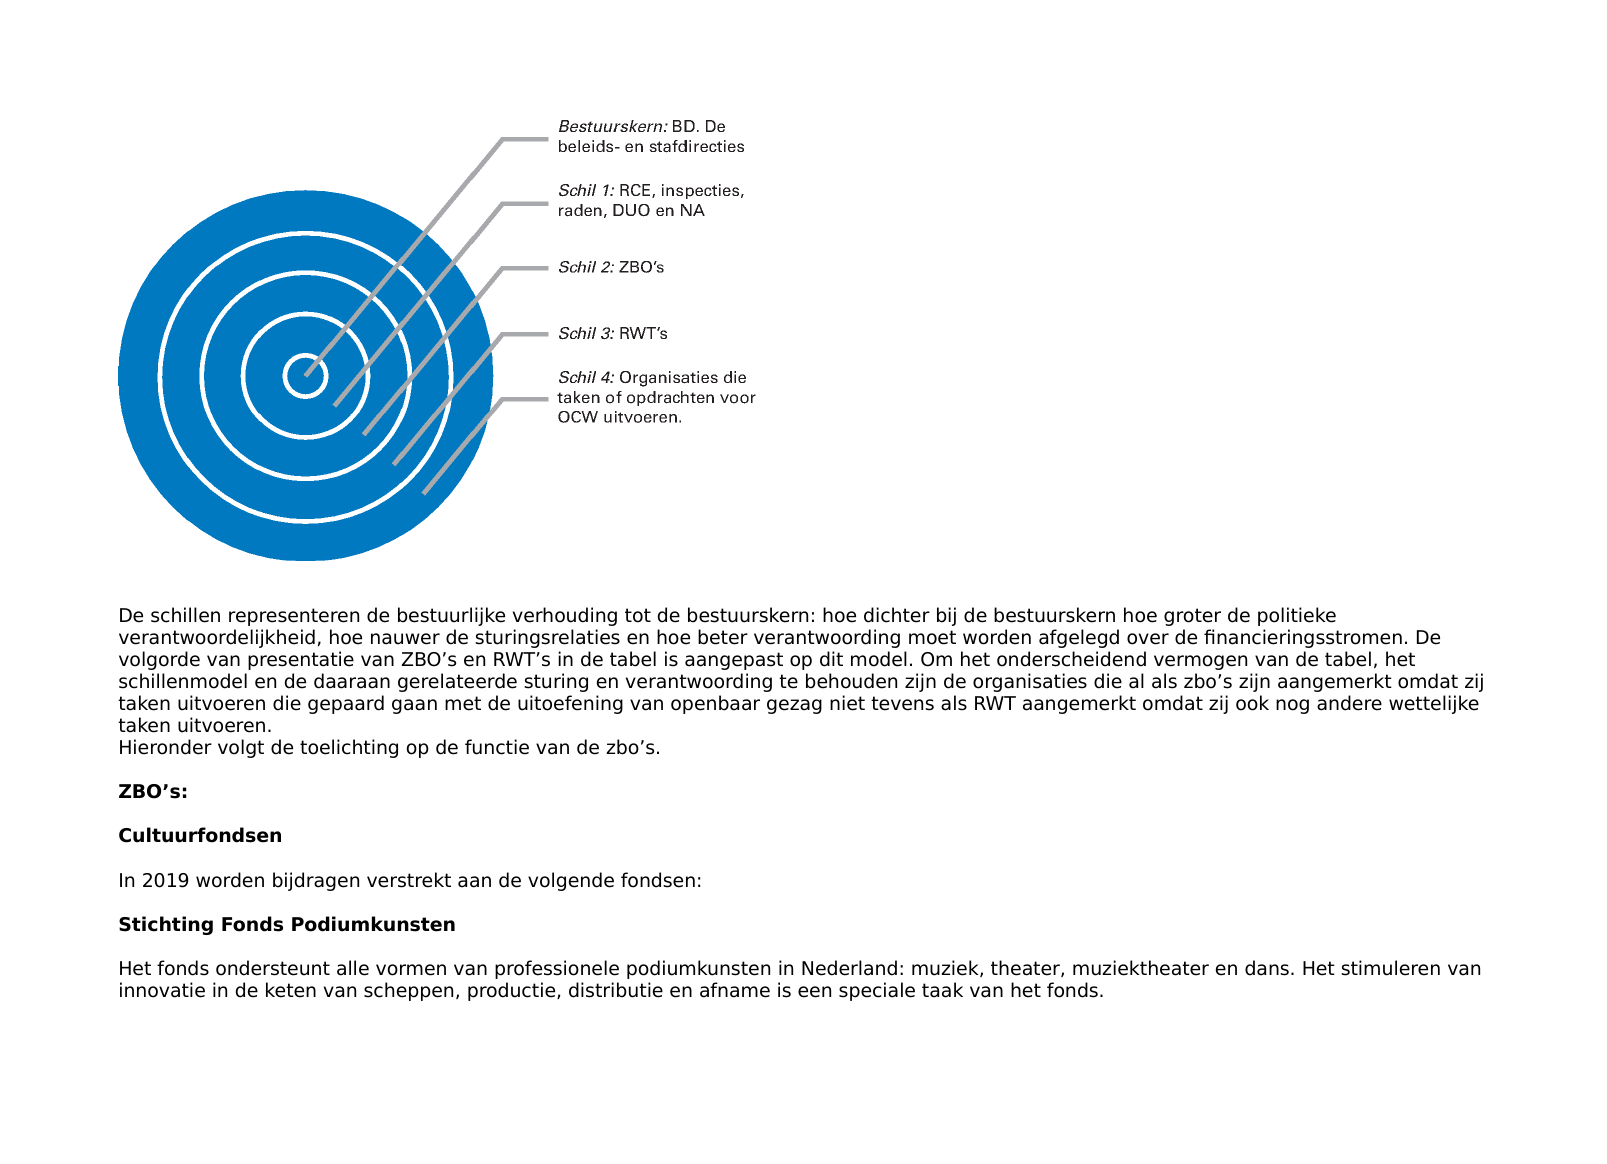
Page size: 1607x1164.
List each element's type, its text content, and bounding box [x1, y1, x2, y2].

subtitle Cultuurfondsen [118, 825, 1488, 847]
text De schillen representeren de bestuurlijke verhouding tot de bestuurskern: hoe dichter bij de bestuurskern hoe groter de politieke verantwoordelijkheid, hoe nauwer de sturingsrelaties en hoe beter verantwoording moet worden afgelegd over de financieringsstromen. De volgorde van presentatie van ZBO’s en RWT’s in de tabel is aangepast op dit model. Om het onderscheidend vermogen van de tabel, het schillenmodel en de daaraan gerelateerde sturing en verantwoording te behouden zijn de organisaties die al als zbo’s zijn aangemerkt omdat zij taken uitvoeren die gepaard gaan met de uitoefening van openbaar gezag niet tevens als RWT aangemerkt omdat zij ook nog andere wettelijke taken uitvoeren. [118, 605, 1488, 737]
text In 2019 worden bijdragen verstrekt aan de volgende fondsen: [118, 869, 1488, 892]
subtitle ZBO’s: [118, 781, 1488, 803]
text Het fonds ondersteunt alle vormen van professionele podiumkunsten in Nederland: muziek, theater, muziektheater en dans. Het stimuleren van innovatie in de keten van scheppen, productie, distributie en afname is een speciale taak van het fonds. [118, 958, 1488, 1002]
picture [118, 118, 756, 561]
text Hieronder volgt de toelichting op de functie van de zbo’s. [118, 737, 1488, 759]
subtitle Stichting Fonds Podiumkunsten [118, 914, 1488, 936]
